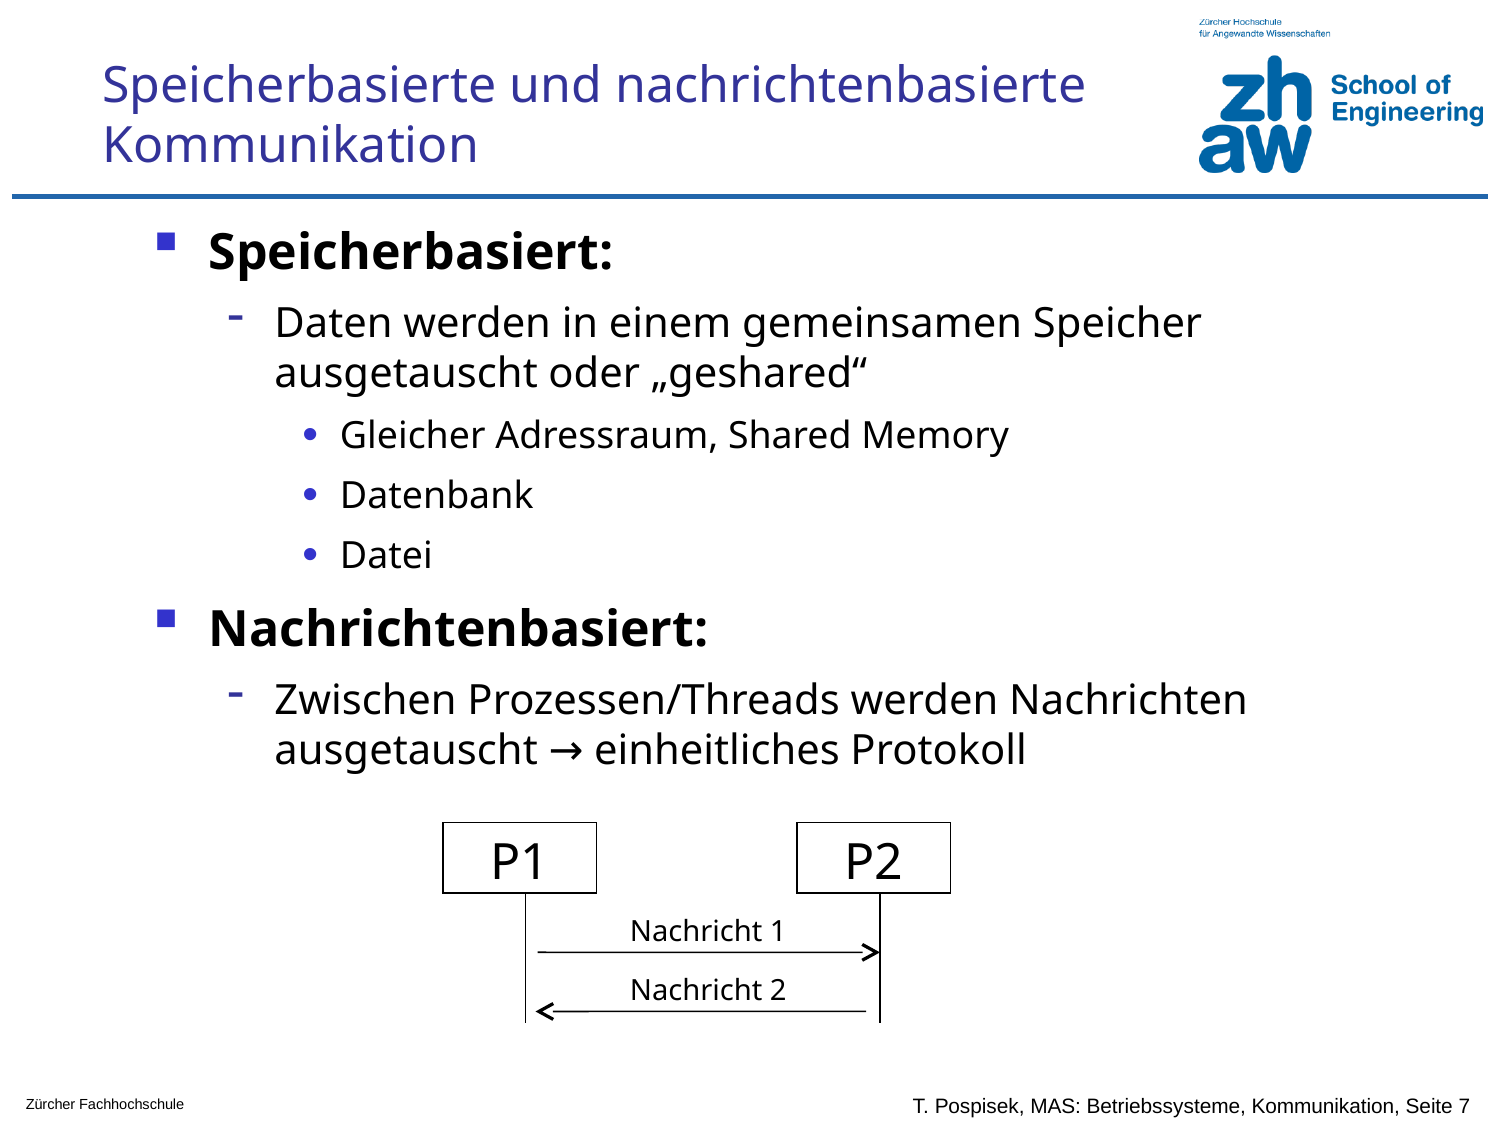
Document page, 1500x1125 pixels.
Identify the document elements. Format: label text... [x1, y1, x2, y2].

text_box Nachricht 1 [614, 904, 802, 955]
list Speicherbasiert: Daten werden in einem gemeinsamen Speicher ausgetauscht oder „geshared“ Gleicher Adressraum, Shared Memory Datenbank Datei Nachrichtenbasiert: Zwischen Prozessen/Threads werden Nachrichten ausgetauscht → einheitliches Protokoll [137, 212, 1363, 811]
title Speicherbasierte und nachrichtenbasierte Kommunikation [87, 42, 1376, 181]
text_box P1 [442, 822, 597, 894]
picture [1199, 19, 1483, 173]
text_box Nachricht 2 [614, 964, 802, 1014]
text_box P2 [797, 822, 951, 894]
